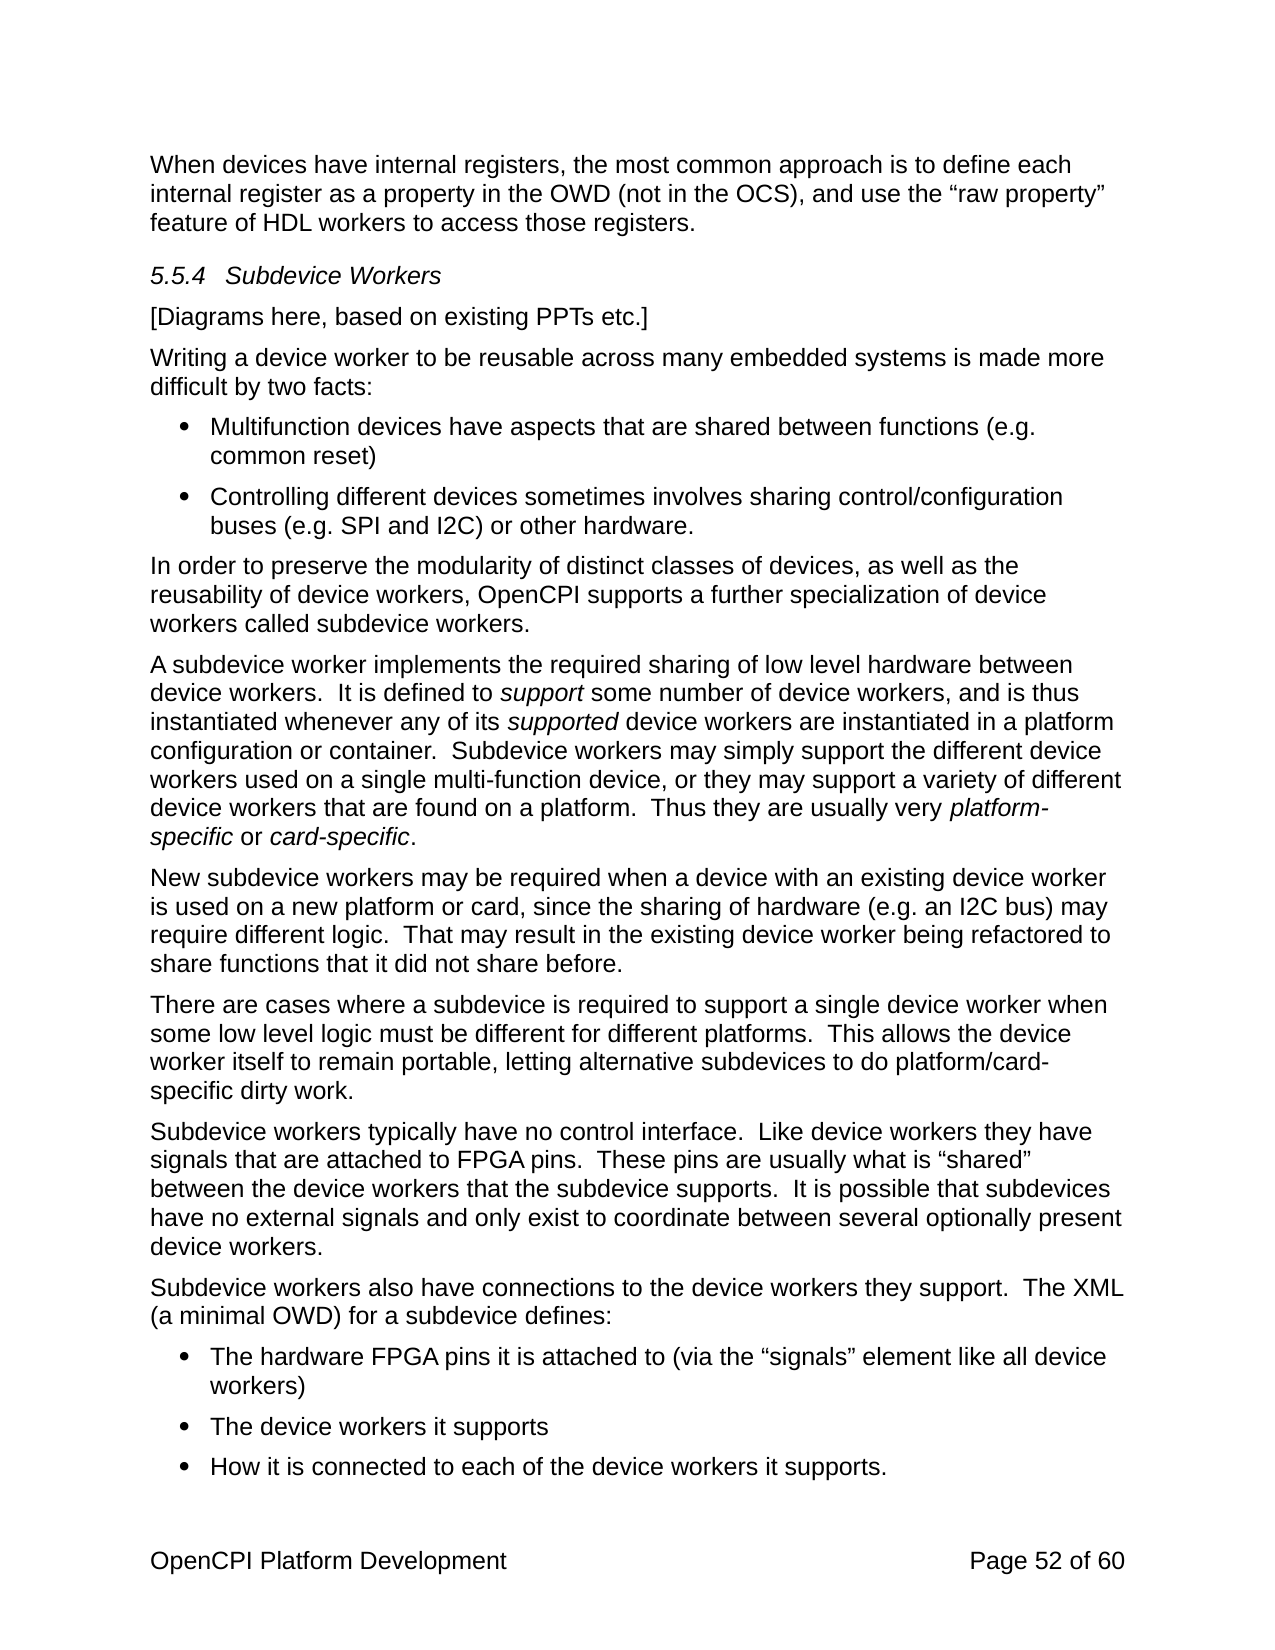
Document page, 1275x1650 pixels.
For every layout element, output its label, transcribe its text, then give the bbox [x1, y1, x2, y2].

text New subdevice workers may be required when a device with an existing device worker is used on a new platform or card, since the sharing of hardware (e.g. an I2C bus) may require different logic. That may result in the existing device worker being refactored to share functions that it did not share before. [150, 863, 1125, 978]
text When devices have internal registers, the most common approach is to define each internal register as a property in the OWD (not in the OCS), and use the “raw property” feature of HDL workers to access those registers. [150, 150, 1125, 236]
list Controlling different devices sometimes involves sharing control/configuration buses (e.g. SPI and I2C) or other hardware. [180, 482, 1125, 539]
list The hardware FPGA pins it is attached to (via the “signals” element like all device workers) [180, 1342, 1125, 1399]
list Multifunction devices have aspects that are shared between functions (e.g. common reset) [180, 412, 1125, 470]
text Subdevice workers typically have no control interface. Like device workers they have signals that are attached to FPGA pins. These pins are usually what is “shared” between the device workers that the subdevice supports. It is possible that subdevices have no external signals and only exist to coordinate between several optionally present device workers. [150, 1117, 1125, 1261]
text Writing a device worker to be reusable across many embedded systems is made more difficult by two facts: [150, 343, 1125, 400]
text [Diagrams here, based on existing PPTs etc.] [150, 302, 1125, 331]
text A subdevice worker implements the required sharing of low level hardware between device workers. It is defined to support some number of device workers, and is thus instantiated whenever any of its supported device workers are instantiated in a platform configuration or container. Subdevice workers may simply support the different device workers used on a single multi-function device, or they may support a variety of different device workers that are found on a platform. Thus they are usually very platform-specific or card-specific. [150, 649, 1125, 851]
text There are cases where a subdevice is required to support a single device worker when some low level logic must be different for different platforms. This allows the device worker itself to remain portable, letting alternative subdevices to do platform/card-specific dirty work. [150, 990, 1125, 1105]
text Subdevice workers also have connections to the device workers they support. The XML (a minimal OWD) for a subdevice defines: [150, 1272, 1125, 1330]
text In order to preserve the modularity of distinct classes of devices, as well as the reusability of device workers, OpenCPI supports a further specialization of device workers called subdevice workers. [150, 551, 1125, 638]
subtitle Subdevice Workers [150, 261, 1125, 290]
list How it is connected to each of the device workers it supports. [180, 1452, 1125, 1481]
list The device workers it supports [180, 1412, 1125, 1440]
